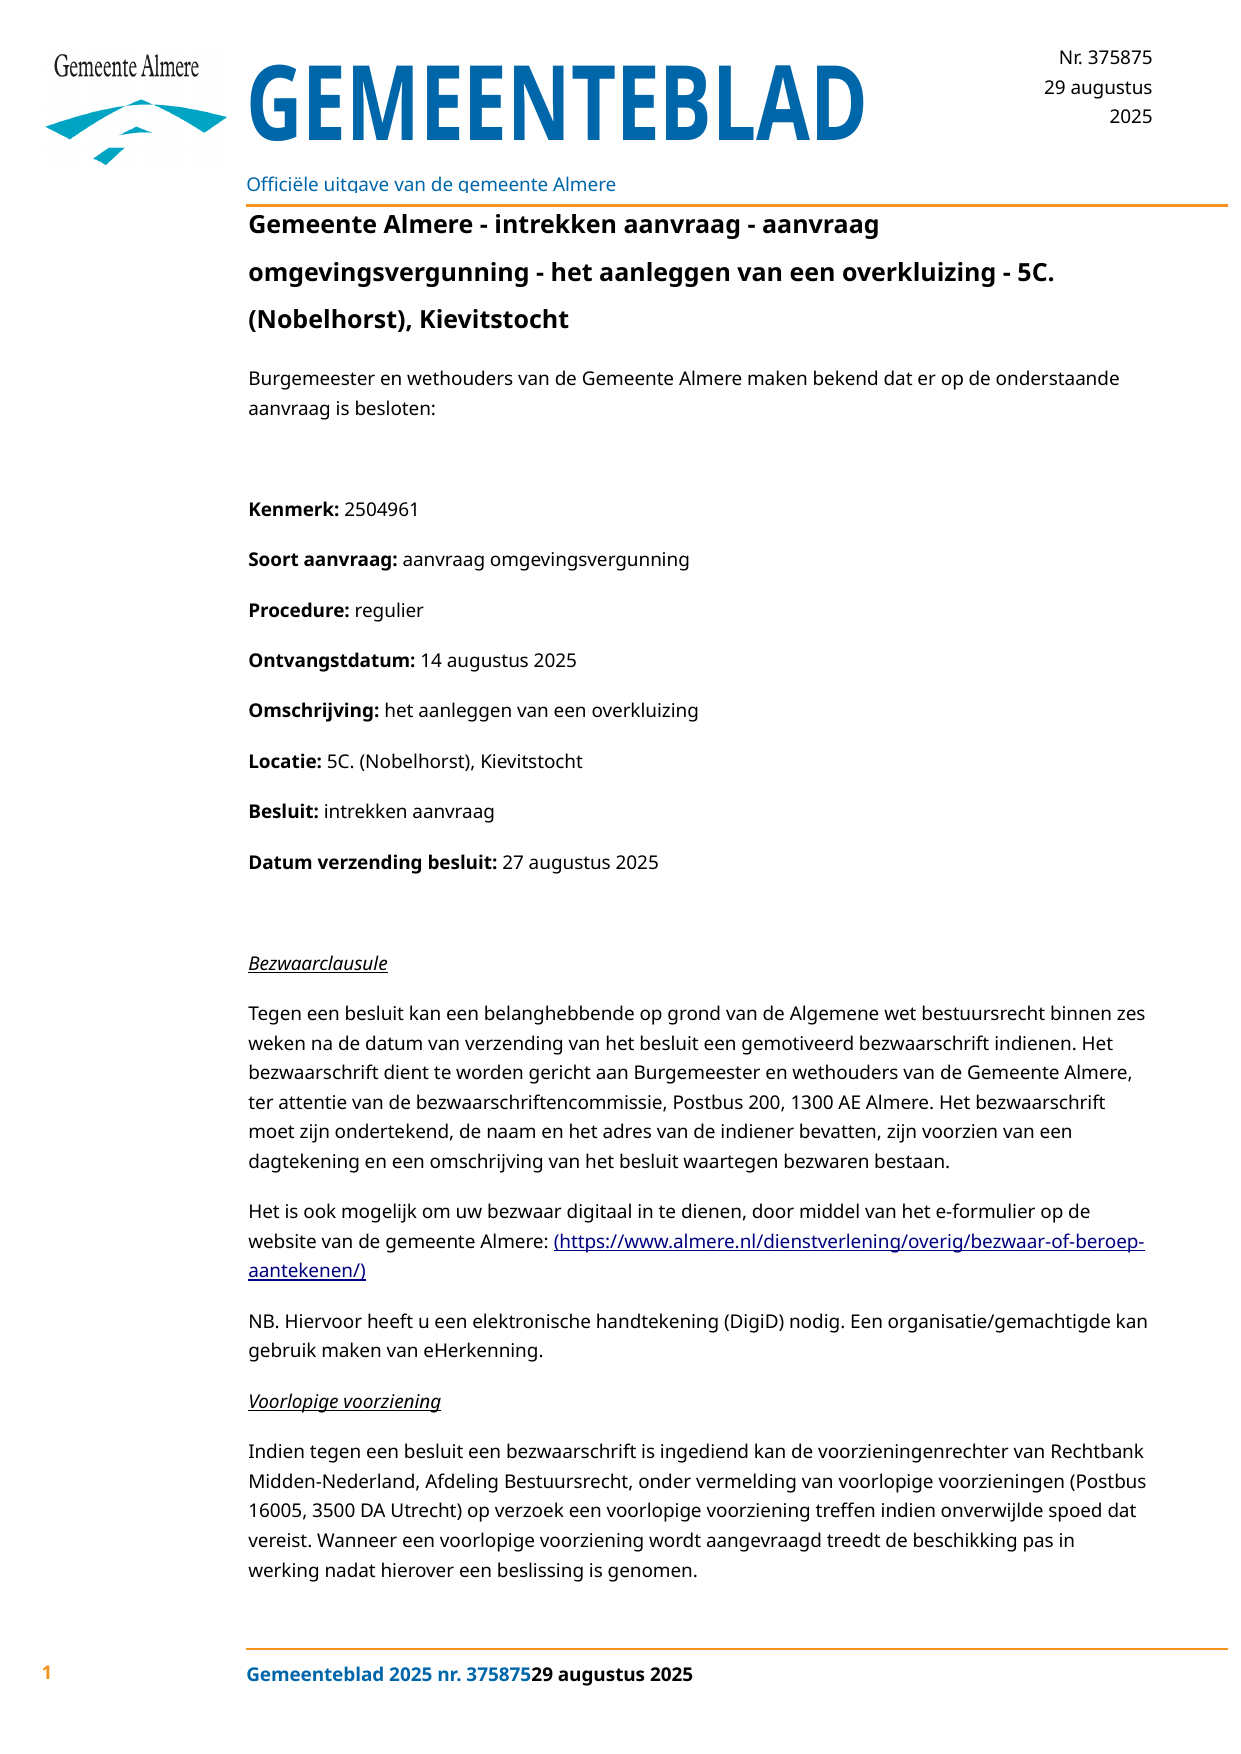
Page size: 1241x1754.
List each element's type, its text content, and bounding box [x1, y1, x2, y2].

text Bezwaarclausule [248, 950, 1152, 975]
text Tegen een besluit kan een belanghebbende op grond van de Algemene wet bestuursrecht binnen zes weken na de datum van verzending van het besluit een gemotiveerd bezwaarschrift indienen. Het bezwaarschrift dient te worden gericht aan Burgemeester en wethouders van de Gemeente Almere, ter attentie van de bezwaarschriftencommissie, Postbus 200, 1300 AE Almere. Het bezwaarschrift moet zijn ondertekend, de naam en het adres van de indiener bevatten, zijn voorzien van een dagtekening en een omschrijving van het besluit waartegen bezwaren bestaan. [248, 1000, 1152, 1174]
picture [41, 47, 231, 172]
text Locatie: 5C. (Nobelhorst), Kievitstocht [248, 748, 1152, 774]
text Voorlopige voorziening [248, 1388, 1152, 1414]
text Omschrijving: het aanleggen van een overkluizing [248, 698, 1152, 723]
text Datum verzending besluit: 27 augustus 2025 [248, 849, 1152, 874]
text Het is ook mogelijk om uw bezwaar digitaal in te dienen, door middel van het e-formulier op de website van de gemeente Almere: (https://www.almere.nl/dienstverlening/overig/bezwaar-of-beroep-aantekenen/) [248, 1198, 1152, 1283]
text Procedure: regulier [248, 597, 1152, 622]
text Ontvangstdatum: 14 augustus 2025 [248, 647, 1152, 673]
text Indien tegen een besluit een bezwaarschrift is ingediend kan de voorzieningenrechter van Rechtbank Midden-Nederland, Afdeling Bestuursrecht, onder vermelding van voorlopige voorzieningen (Postbus 16005, 3500 DA Utrecht) op verzoek een voorlopige voorziening treffen indien onverwijlde spoed dat vereist. Wanneer een voorlopige voorziening wordt aangevraagd treedt de beschikking pas in werking nadat hierover een beslissing is genomen. [248, 1438, 1152, 1582]
text NB. Hiervoor heeft u een elektronische handtekening (DigiD) nodig. Een organisatie/gemachtigde kan gebruik maken van eHerkenning. [248, 1308, 1152, 1363]
text Besluit: intrekken aanvraag [248, 798, 1152, 824]
text Kenmerk: 2504961 [248, 496, 1152, 522]
text Soort aanvraag: aanvraag omgevingsvergunning [248, 546, 1152, 572]
text Gemeente Almere - intrekken aanvraag - aanvraag omgevingsvergunning - het aanleggen van een overkluizing - 5C. (Nobelhorst), Kievitstocht [248, 207, 1152, 336]
text Burgemeester en wethouders van de Gemeente Almere maken bekend dat er op de onderstaande aanvraag is besloten: [248, 366, 1152, 421]
